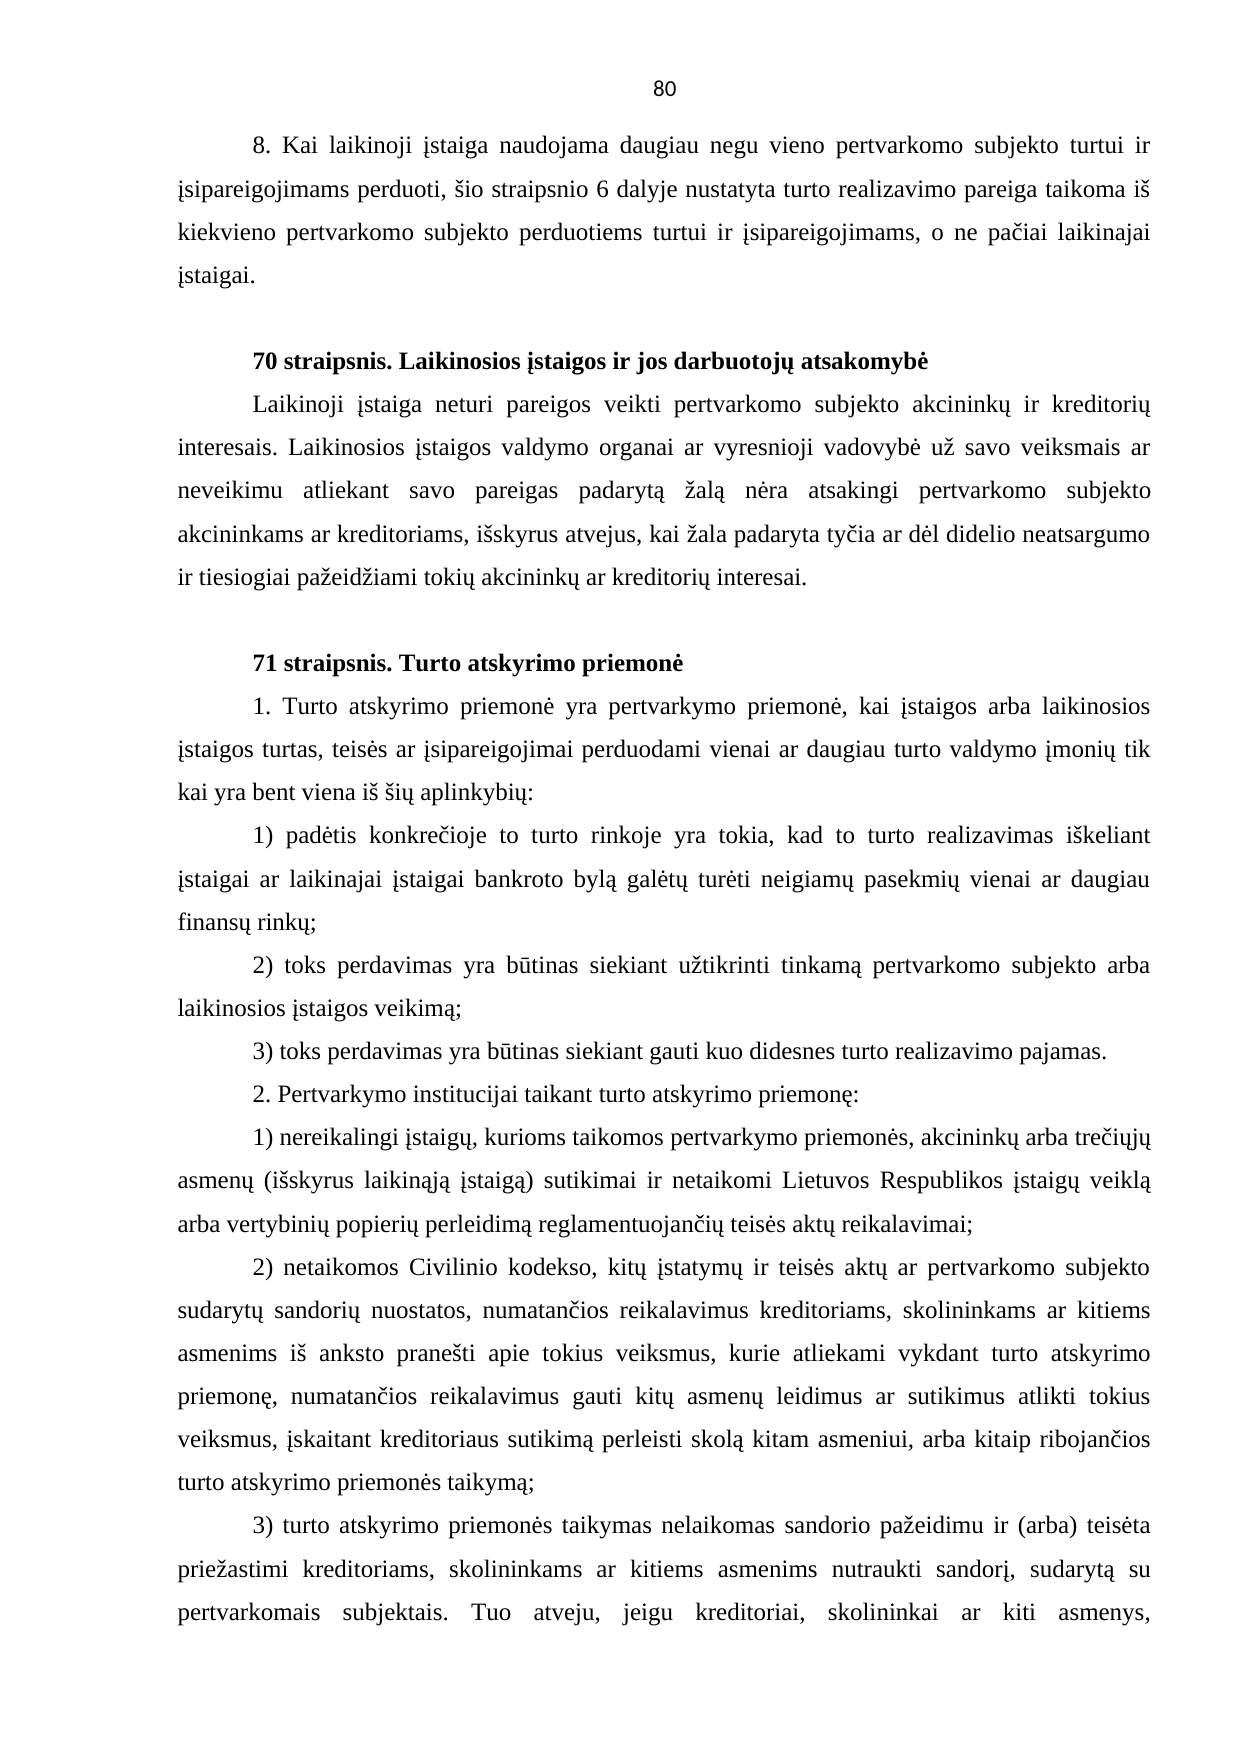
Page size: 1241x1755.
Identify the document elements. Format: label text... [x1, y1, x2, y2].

text 3) toks perdavimas yra būtinas siekiant gauti kuo didesnes turto realizavimo pajamas. [177, 1036, 1152, 1065]
text 1) padėtis konkrečioje to turto rinkoje yra tokia, kad to turto realizavimas iškeliant įstaigai ar laikinajai įstaigai bankroto bylą galėtų turėti neigiamų pasekmių vienai ar daugiau finansų rinkų; [177, 821, 1152, 936]
text 70 straipsnis. Laikinosios įstaigos ir jos darbuotojų atsakomybė [177, 346, 1152, 375]
text 1. Turto atskyrimo priemonė yra pertvarkymo priemonė, kai įstaigos arba laikinosios įstaigos turtas, teisės ar įsipareigojimai perduodami vienai ar daugiau turto valdymo įmonių tik kai yra bent viena iš šių aplinkybių: [177, 691, 1152, 806]
text 2) toks perdavimas yra būtinas siekiant užtikrinti tinkamą pertvarkomo subjekto arba laikinosios įstaigos veikimą; [177, 950, 1152, 1022]
text Laikinoji įstaiga neturi pareigos veikti pertvarkomo subjekto akcininkų ir kreditorių interesais. Laikinosios įstaigos valdymo organai ar vyresnioji vadovybė už savo veiksmais ar neveikimu atliekant savo pareigas padarytą žalą nėra atsakingi pertvarkomo subjekto akcininkams ar kreditoriams, išskyrus atvejus, kai žala padaryta tyčia ar dėl didelio neatsargumo ir tiesiogiai pažeidžiami tokių akcininkų ar kreditorių interesai. [177, 389, 1152, 591]
text 1) nereikalingi įstaigų, kurioms taikomos pertvarkymo priemonės, akcininkų arba trečiųjų asmenų (išskyrus laikinąją įstaigą) sutikimai ir netaikomi Lietuvos Respublikos įstaigų veiklą arba vertybinių popierių perleidimą reglamentuojančių teisės aktų reikalavimai; [177, 1122, 1152, 1237]
text 8. Kai laikinoji įstaiga naudojama daugiau negu vieno pertvarkomo subjekto turtui ir įsipareigojimams perduoti, šio straipsnio 6 dalyje nustatyta turto realizavimo pareiga taikoma iš kiekvieno pertvarkomo subjekto perduotiems turtui ir įsipareigojimams, o ne pačiai laikinajai įstaigai. [177, 131, 1152, 289]
text 3) turto atskyrimo priemonės taikymas nelaikomas sandorio pažeidimu ir (arba) teisėta priežastimi kreditoriams, skolininkams ar kitiems asmenims nutraukti sandorį, sudarytą su pertvarkomais subjektais. Tuo atveju, jeigu kreditoriai, skolininkai ar kiti asmenys, [177, 1511, 1152, 1626]
text 2) netaikomos Civilinio kodekso, kitų įstatymų ir teisės aktų ar pertvarkomo subjekto sudarytų sandorių nuostatos, numatančios reikalavimus kreditoriams, skolininkams ar kitiems asmenims iš anksto pranešti apie tokius veiksmus, kurie atliekami vykdant turto atskyrimo priemonę, numatančios reikalavimus gauti kitų asmenų leidimus ar sutikimus atlikti tokius veiksmus, įskaitant kreditoriaus sutikimą perleisti skolą kitam asmeniui, arba kitaip ribojančios turto atskyrimo priemonės taikymą; [177, 1252, 1152, 1496]
text 71 straipsnis. Turto atskyrimo priemonė [177, 648, 1152, 677]
text 2. Pertvarkymo institucijai taikant turto atskyrimo priemonę: [177, 1079, 1152, 1108]
